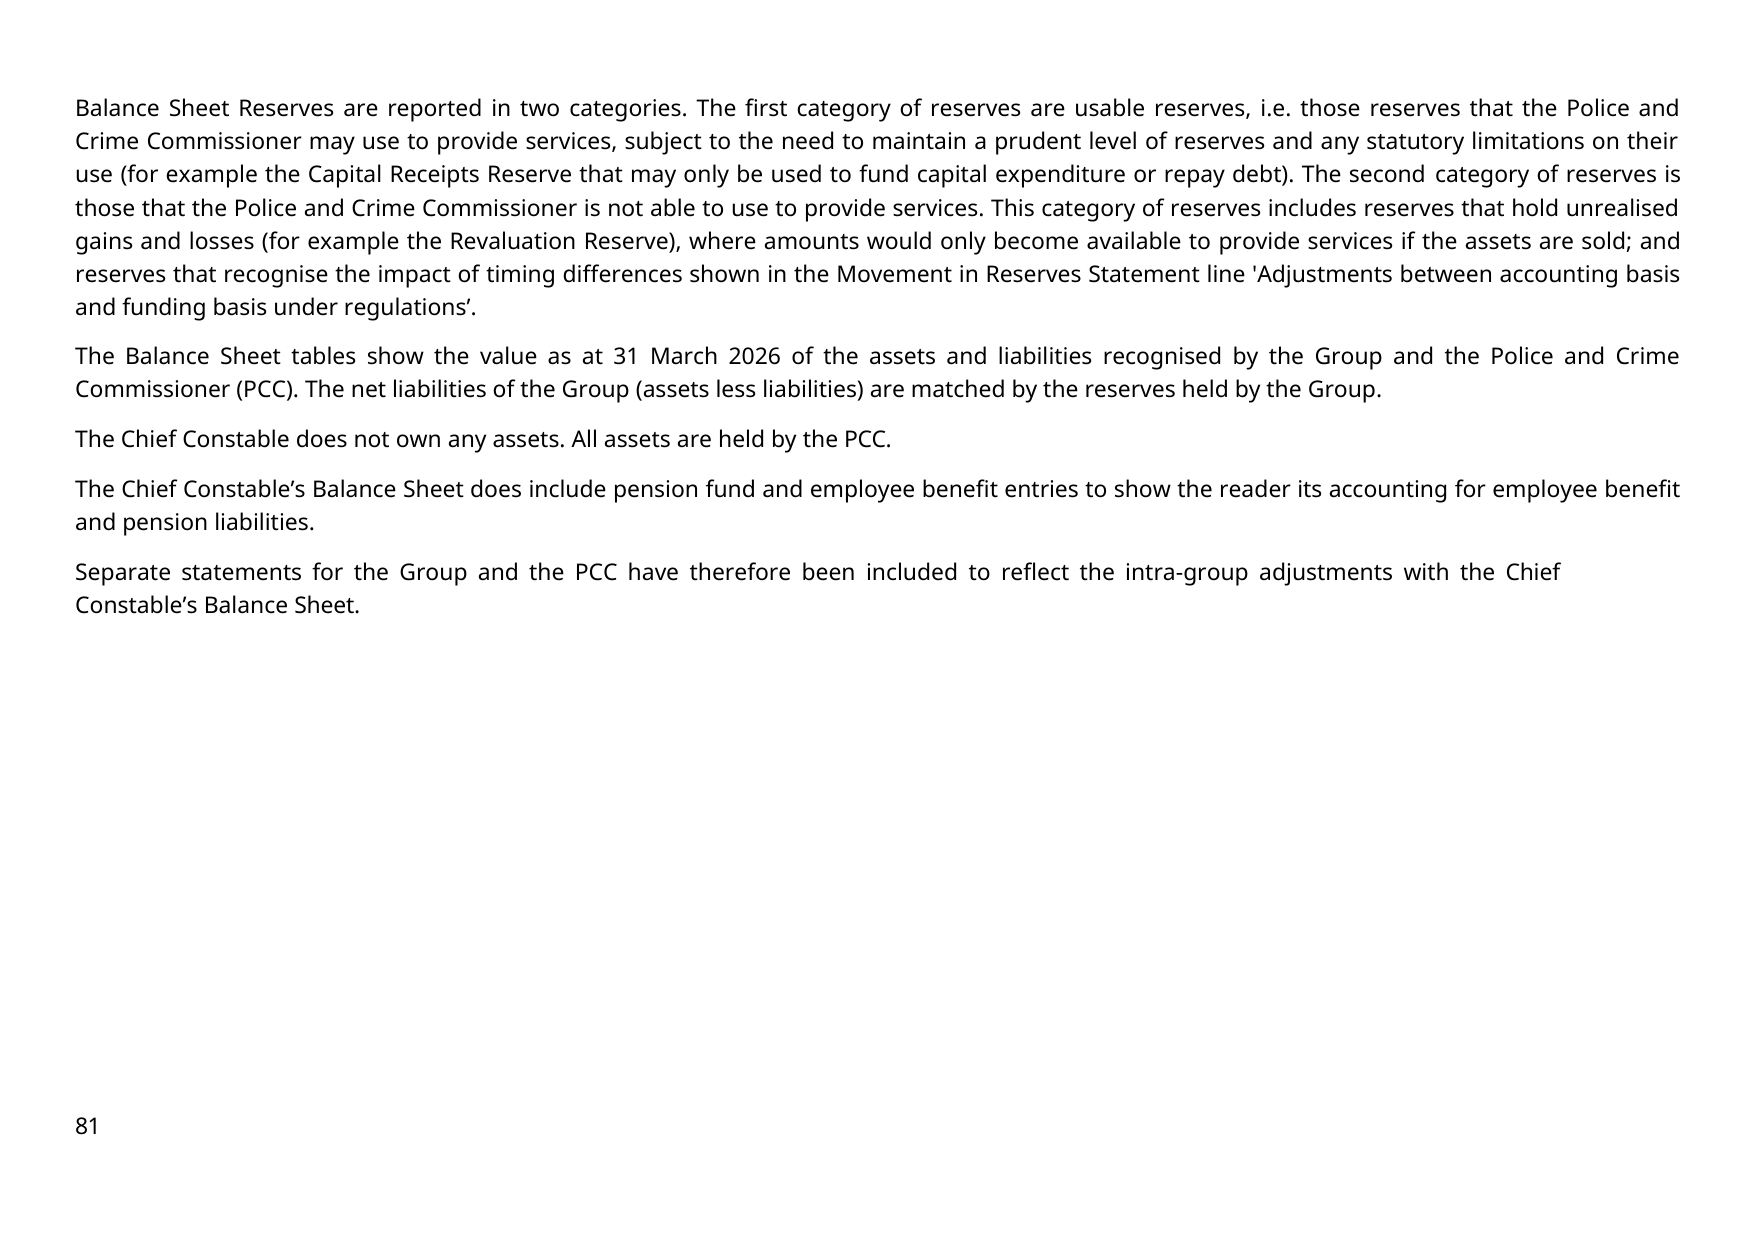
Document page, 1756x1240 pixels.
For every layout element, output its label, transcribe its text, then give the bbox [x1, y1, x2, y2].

text The Balance Sheet tables show the value as at 31 March 2026 of the assets and liabilities recognised by the Group and the Police and Crime Commissioner (PCC). The net liabilities of the Group (assets less liabilities) are matched by the reserves held by the Group. [75, 340, 1681, 404]
text The Chief Constable does not own any assets. All assets are held by the PCC. [75, 423, 1726, 454]
text Constable’s Balance Sheet. [75, 589, 1726, 620]
text The Chief Constable’s Balance Sheet does include pension fund and employee benefit entries to show the reader its accounting for employee benefit and pension liabilities. [75, 473, 1681, 537]
text Separate statements for the Group and the PCC have therefore been included to reflect the intra-group adjustments with the Chief [75, 556, 1726, 587]
text Balance Sheet Reserves are reported in two categories. The first category of reserves are usable reserves, i.e. those reserves that the Police and Crime Commissioner may use to provide services, subject to the need to maintain a prudent level of reserves and any statutory limitations on their use (for example the Capital Receipts Reserve that may only be used to fund capital expenditure or repay debt). The second category of reserves is those that the Police and Crime Commissioner is not able to use to provide services. This category of reserves includes reserves that hold unrealised gains and losses (for example the Revaluation Reserve), where amounts would only become available to provide services if the assets are sold; and reserves that recognise the impact of timing differences shown in the Movement in Reserves Statement line 'Adjustments between accounting basis and funding basis under regulations’. [75, 92, 1681, 322]
